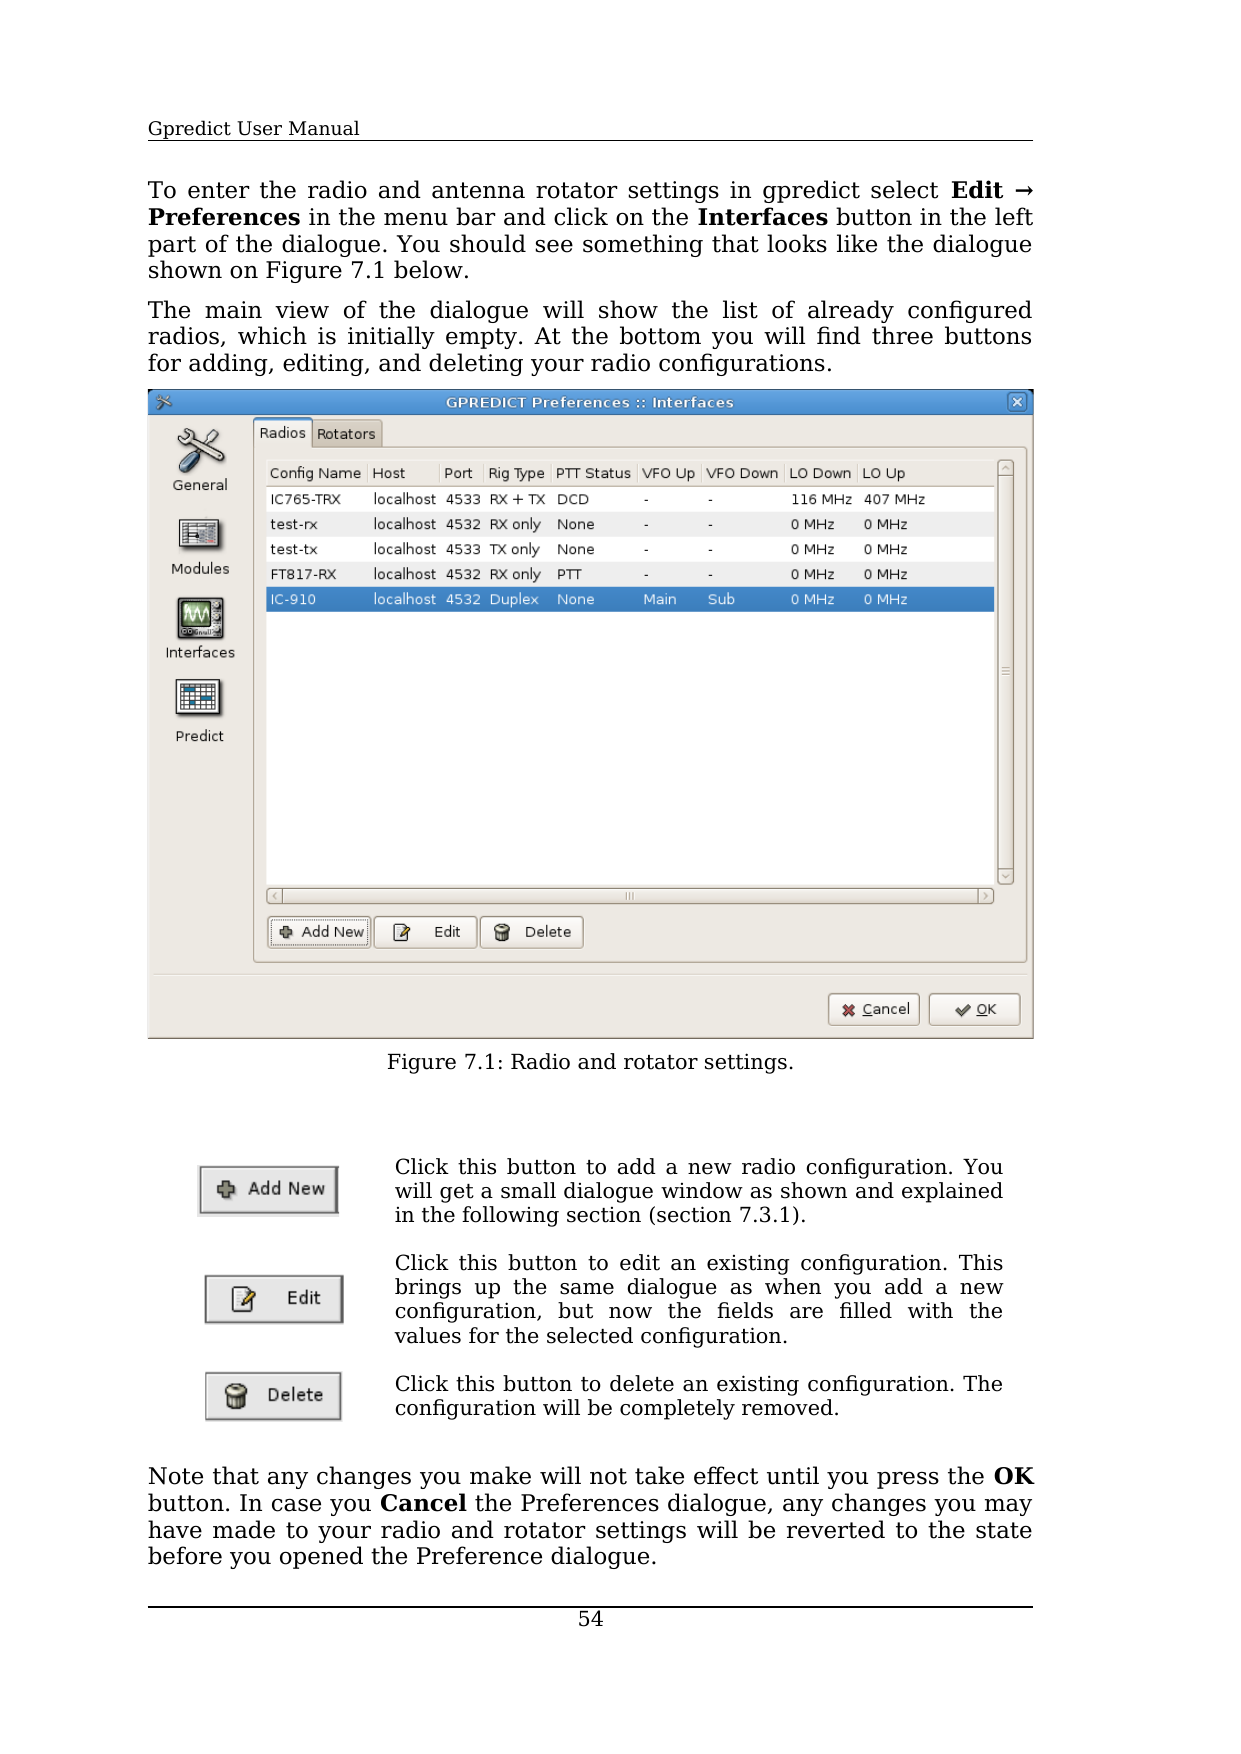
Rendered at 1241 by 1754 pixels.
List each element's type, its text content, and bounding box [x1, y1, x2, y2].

picture [147, 389, 1034, 1039]
table_cell Click this button to delete an existing configuration. The configuration will be completely removed. [383, 1360, 1016, 1433]
text The main view of the dialogue will show the list of already configured radios, which is initially empty. At the bottom you will find three buttons for adding, editing, and deleting your radio configurations. [148, 297, 1033, 377]
picture [197, 1165, 340, 1217]
picture [204, 1274, 344, 1325]
table_cell [165, 1239, 383, 1360]
picture [205, 1371, 343, 1422]
text Note that any changes you make will not take effect until you press the OK button. In case you Cancel the Preferences dialogue, any changes you may have made to your radio and rotator settings will be reverted to the state before you opened the Preference dialogue. [148, 1463, 1033, 1570]
text To enter the radio and antenna rotator settings in gpredict select Edit → Preferences in the menu bar and click on the Interfaces button in the left part of the dialogue. You should see something that looks like the dialogue shown on Figure 7.1 below. [148, 177, 1033, 284]
text Figure 7.1: Radio and rotator settings. [148, 1039, 1033, 1074]
table_header [165, 1143, 383, 1239]
table_cell [165, 1360, 383, 1433]
table_header Click this button to add a new radio configuration. You will get a small dialogue window as shown and explained in the following section (section 7.3.1). [383, 1143, 1016, 1239]
table_cell Click this button to edit an existing configuration. This brings up the same dialogue as when you add a new configuration, but now the fields are filled with the values for the selected configuration. [383, 1239, 1016, 1360]
